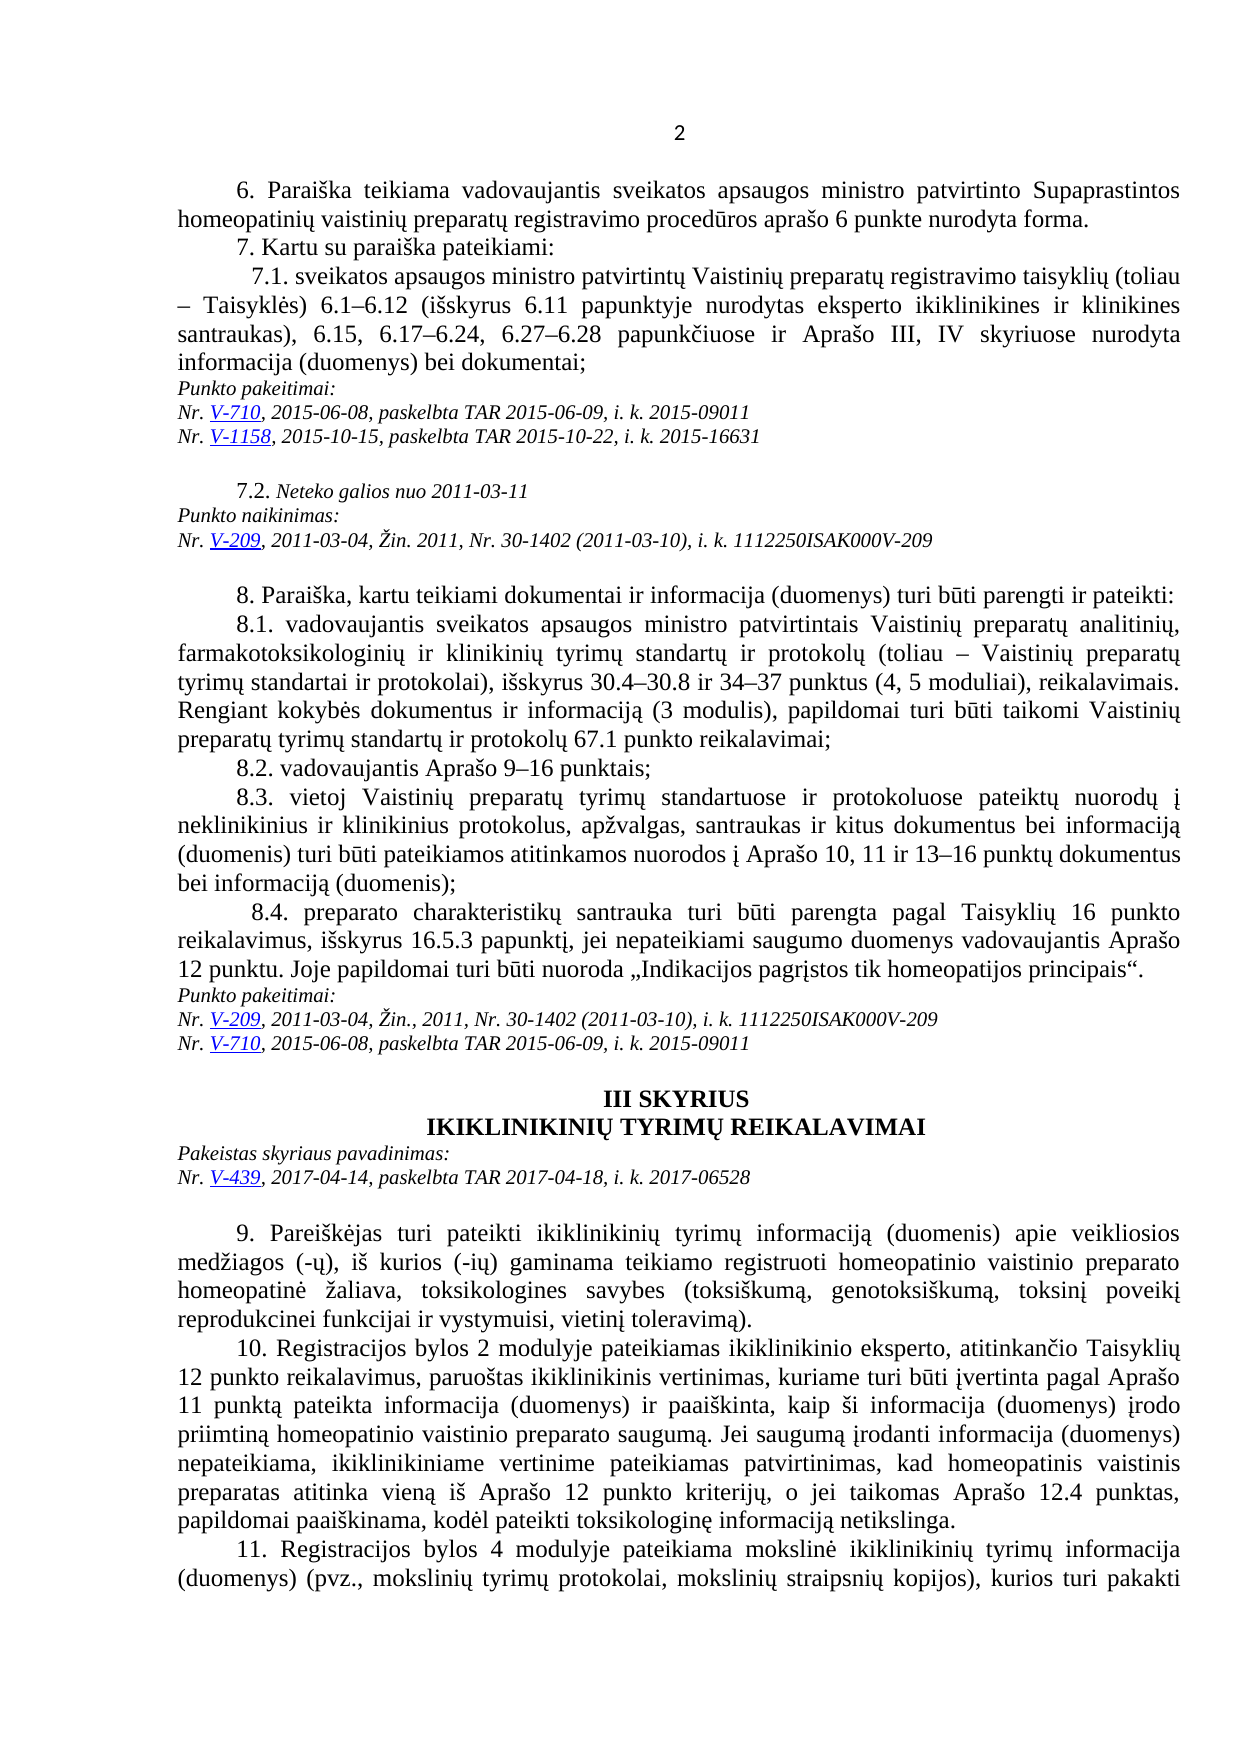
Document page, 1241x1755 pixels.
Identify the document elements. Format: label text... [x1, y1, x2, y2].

text Pakeistas skyriaus pavadinimas: [177, 1141, 1181, 1165]
text Nr. V-439, 2017-04-14, paskelbta TAR 2017-04-18, i. k. 2017-06528 [177, 1165, 1181, 1189]
text Nr. V-710, 2015-06-08, paskelbta TAR 2015-06-09, i. k. 2015-09011 [177, 1031, 1181, 1055]
text 9. Pareiškėjas turi pateikti ikiklinikinių tyrimų informaciją (duomenis) apie veikliosios medžiagos (-ų), iš kurios (-ių) gaminama teikiamo registruoti homeopatinio vaistinio preparato homeopatinė žaliava, toksikologines savybes (toksiškumą, genotoksiškumą, toksinį poveikį reprodukcinei funkcijai ir vystymuisi, vietinį toleravimą). [177, 1218, 1181, 1333]
text 8.4. preparato charakteristikų santrauka turi būti parengta pagal Taisyklių 16 punkto reikalavimus, išskyrus 16.5.3 papunktį, jei nepateikiami saugumo duomenys vadovaujantis Aprašo 12 punktu. Joje papildomai turi būti nuoroda „Indikacijos pagrįstos tik homeopatijos principais“. [177, 897, 1181, 983]
text 7. Kartu su paraiška pateikiami: [177, 232, 1181, 261]
text 8.1. vadovaujantis sveikatos apsaugos ministro patvirtintais Vaistinių preparatų analitinių, farmakotoksikologinių ir klinikinių tyrimų standartų ir protokolų (toliau – Vaistinių preparatų tyrimų standartai ir protokolai), išskyrus 30.4–30.8 ir 34–37 punktus (4, 5 moduliai), reikalavimais. Rengiant kokybės dokumentus ir informaciją (3 modulis), papildomai turi būti taikomi Vaistinių preparatų tyrimų standartų ir protokolų 67.1 punkto reikalavimai; [177, 609, 1181, 753]
text Punkto pakeitimai: [177, 376, 1181, 400]
text Punkto naikinimas: [177, 503, 1181, 527]
text 11. Registracijos bylos 4 modulyje pateikiama mokslinė ikiklinikinių tyrimų informacija (duomenys) (pvz., mokslinių tyrimų protokolai, mokslinių straipsnių kopijos), kurios turi pakakti [177, 1534, 1181, 1592]
text 8.2. vadovaujantis Aprašo 9–16 punktais; [177, 753, 1181, 782]
text 7.2. Neteko galios nuo 2011-03-11 [177, 477, 1181, 503]
text 10. Registracijos bylos 2 modulyje pateikiamas ikiklinikinio eksperto, atitinkančio Taisyklių 12 punkto reikalavimus, paruoštas ikiklinikinis vertinimas, kuriame turi būti įvertinta pagal Aprašo 11 punktą pateikta informacija (duomenys) ir paaiškinta, kaip ši informacija (duomenys) įrodo priimtiną homeopatinio vaistinio preparato saugumą. Jei saugumą įrodanti informacija (duomenys) nepateikiama, ikiklinikiniame vertinime pateikiamas patvirtinimas, kad homeopatinis vaistinis preparatas atitinka vieną iš Aprašo 12 punkto kriterijų, o jei taikomas Aprašo 12.4 punktas, papildomai paaiškinama, kodėl pateikti toksikologinę informaciją netikslinga. [177, 1333, 1181, 1534]
text 8. Paraiška, kartu teikiami dokumentai ir informacija (duomenys) turi būti parengti ir pateikti: [177, 580, 1181, 609]
text Nr. V-209, 2011-03-04, Žin., 2011, Nr. 30-1402 (2011-03-10), i. k. 1112250ISAK000V-209 [177, 1007, 1181, 1031]
text III SKYRIUS IKIKLINIKINIŲ TYRIMŲ REIKALAVIMAI [177, 1084, 1181, 1141]
text 7.1. sveikatos apsaugos ministro patvirtintų Vaistinių preparatų registravimo taisyklių (toliau – Taisyklės) 6.1–6.12 (išskyrus 6.11 papunktyje nurodytas eksperto ikiklinikines ir klinikines santraukas), 6.15, 6.17–6.24, 6.27–6.28 papunkčiuose ir Aprašo III, IV skyriuose nurodyta informacija (duomenys) bei dokumentai; [177, 261, 1181, 376]
text Nr. V-209, 2011-03-04, Žin. 2011, Nr. 30-1402 (2011-03-10), i. k. 1112250ISAK000V-209 [177, 527, 1181, 552]
text Punkto pakeitimai: [177, 983, 1181, 1007]
text Nr. V-710, 2015-06-08, paskelbta TAR 2015-06-09, i. k. 2015-09011 [177, 400, 1181, 424]
text 6. Paraiška teikiama vadovaujantis sveikatos apsaugos ministro patvirtinto Supaprastintos homeopatinių vaistinių preparatų registravimo procedūros aprašo 6 punkte nurodyta forma. [177, 175, 1181, 232]
text 8.3. vietoj Vaistinių preparatų tyrimų standartuose ir protokoluose pateiktų nuorodų į neklinikinius ir klinikinius protokolus, apžvalgas, santraukas ir kitus dokumentus bei informaciją (duomenis) turi būti pateikiamos atitinkamos nuorodos į Aprašo 10, 11 ir 13–16 punktų dokumentus bei informaciją (duomenis); [177, 782, 1181, 897]
text Nr. V-1158, 2015-10-15, paskelbta TAR 2015-10-22, i. k. 2015-16631 [177, 424, 1181, 448]
